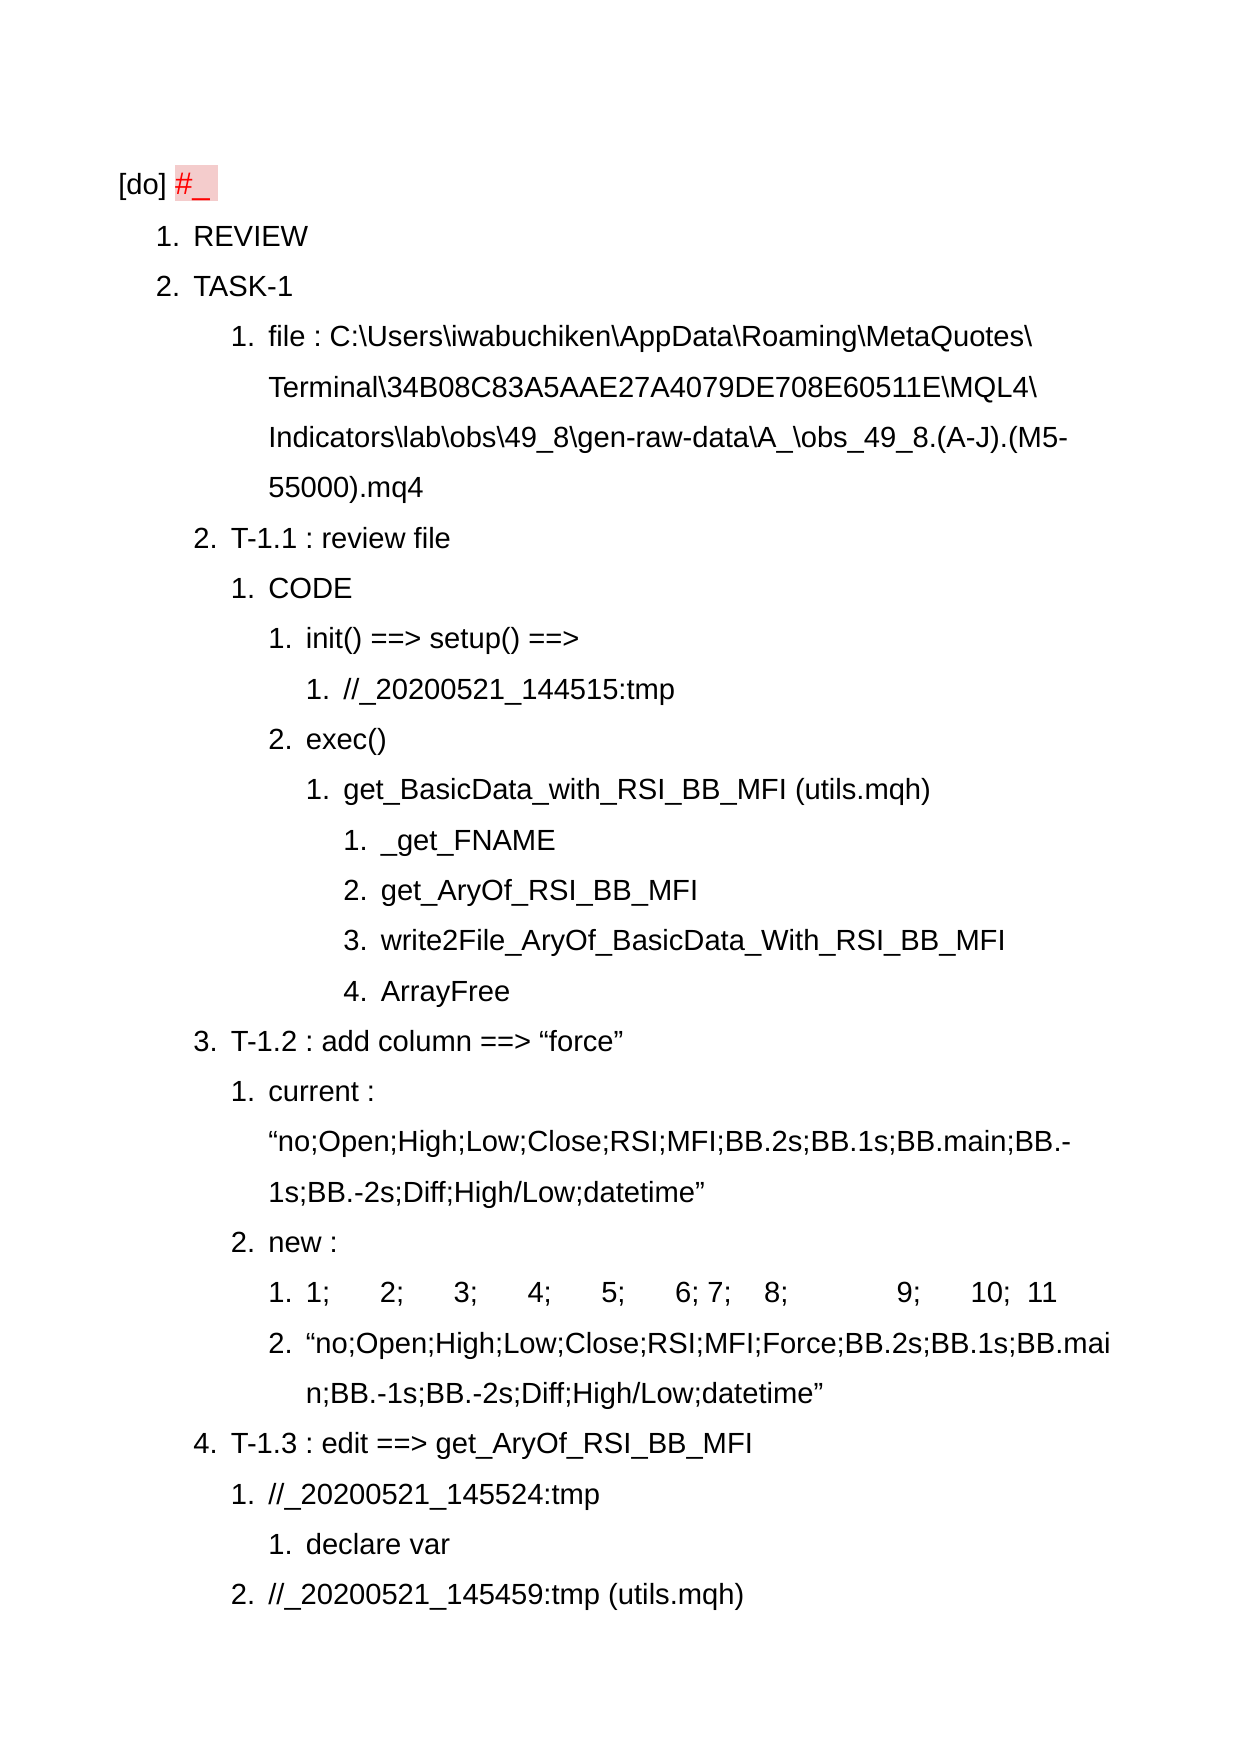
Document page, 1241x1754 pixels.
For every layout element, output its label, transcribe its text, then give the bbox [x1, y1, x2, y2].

list T-1.3 : edit ==> get_AryOf_RSI_BB_MFI [193, 1426, 1122, 1460]
list declare var [268, 1527, 1122, 1561]
list //_20200521_145524:tmp [231, 1477, 1122, 1510]
list current : “no;Open;High;Low;Close;RSI;MFI;BB.2s;BB.1s;BB.main;BB.-1s;BB.-2s;Diff;High/Low;datetime” [231, 1074, 1122, 1208]
list new : [231, 1225, 1122, 1259]
list write2File_AryOf_BasicData_With_RSI_BB_MFI [343, 923, 1122, 957]
list exec() [268, 722, 1122, 756]
list ArrayFree [343, 973, 1122, 1007]
list file : C:\Users\iwabuchiken\AppData\Roaming\MetaQuotes\Terminal\34B08C83A5AAE27A4079DE708E60511E\MQL4\Indicators\lab\obs\49_8\gen-raw-data\A_\obs_49_8.(A-J).(M5-55000).mq4 [231, 319, 1122, 504]
list 1; 2; 3; 4; 5; 6; 7; 8; 9; 10; 11 [268, 1275, 1122, 1309]
list //_20200521_144515:tmp [306, 672, 1122, 705]
list T-1.2 : add column ==> “force” [193, 1024, 1122, 1057]
list //_20200521_145459:tmp (utils.mqh) [231, 1577, 1122, 1611]
list REVIEW [156, 219, 1122, 252]
list T-1.1 : review file [193, 521, 1122, 554]
list get_AryOf_RSI_BB_MFI [343, 873, 1122, 906]
list CODE [231, 571, 1122, 604]
list init() ==> setup() ==> [268, 621, 1122, 655]
list _get_FNAME [343, 823, 1122, 856]
list “no;Open;High;Low;Close;RSI;MFI;Force;BB.2s;BB.1s;BB.main;BB.-1s;BB.-2s;Diff;High/Low;datetime” [268, 1326, 1122, 1409]
list get_BasicData_with_RSI_BB_MFI (utils.mqh) [306, 772, 1122, 806]
list TASK-1 [156, 269, 1122, 303]
text [do] #_ [118, 165, 1122, 201]
